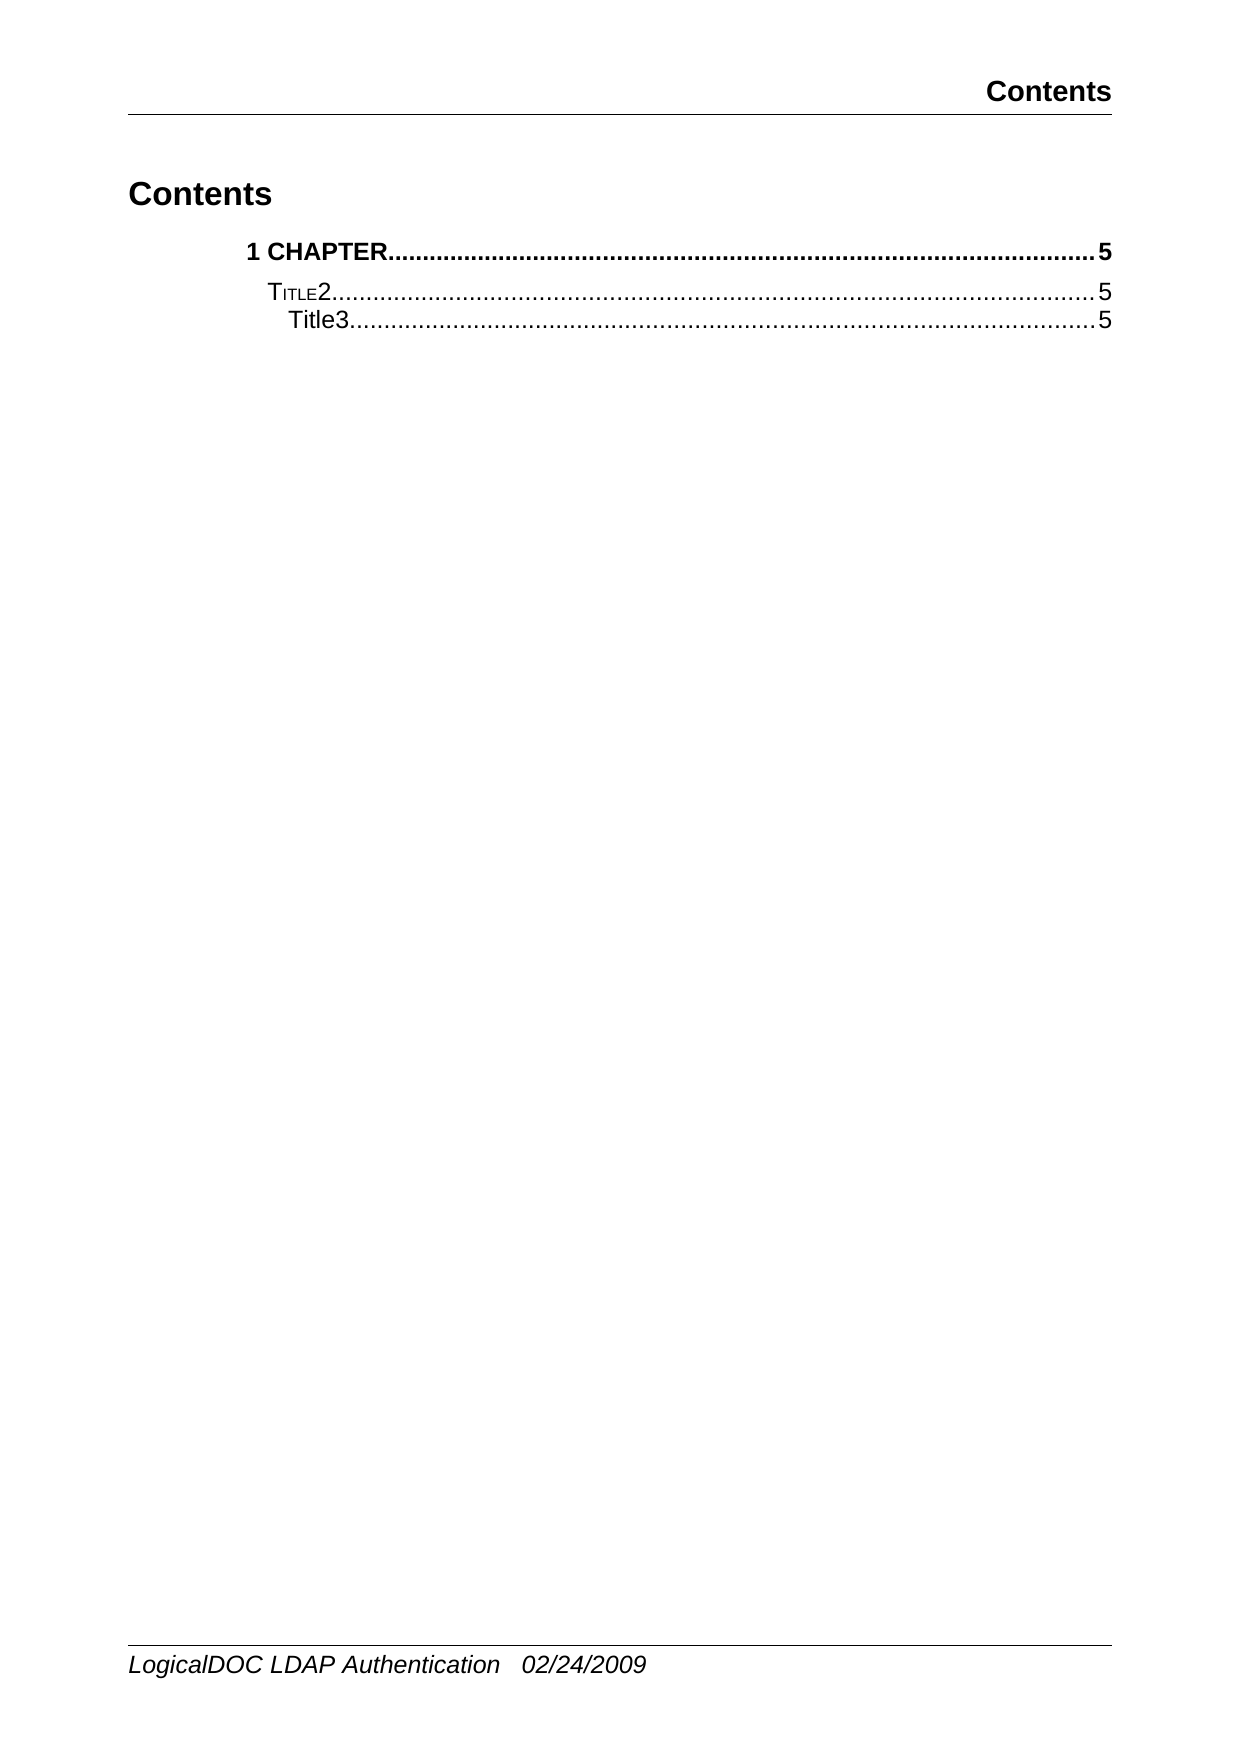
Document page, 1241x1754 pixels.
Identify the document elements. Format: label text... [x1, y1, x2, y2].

subtitle Contents [128, 175, 1112, 212]
text 1 Chapter 5 [246, 237, 1112, 265]
text Title2 5 [246, 278, 1112, 306]
text Title3 5 [246, 306, 1112, 333]
